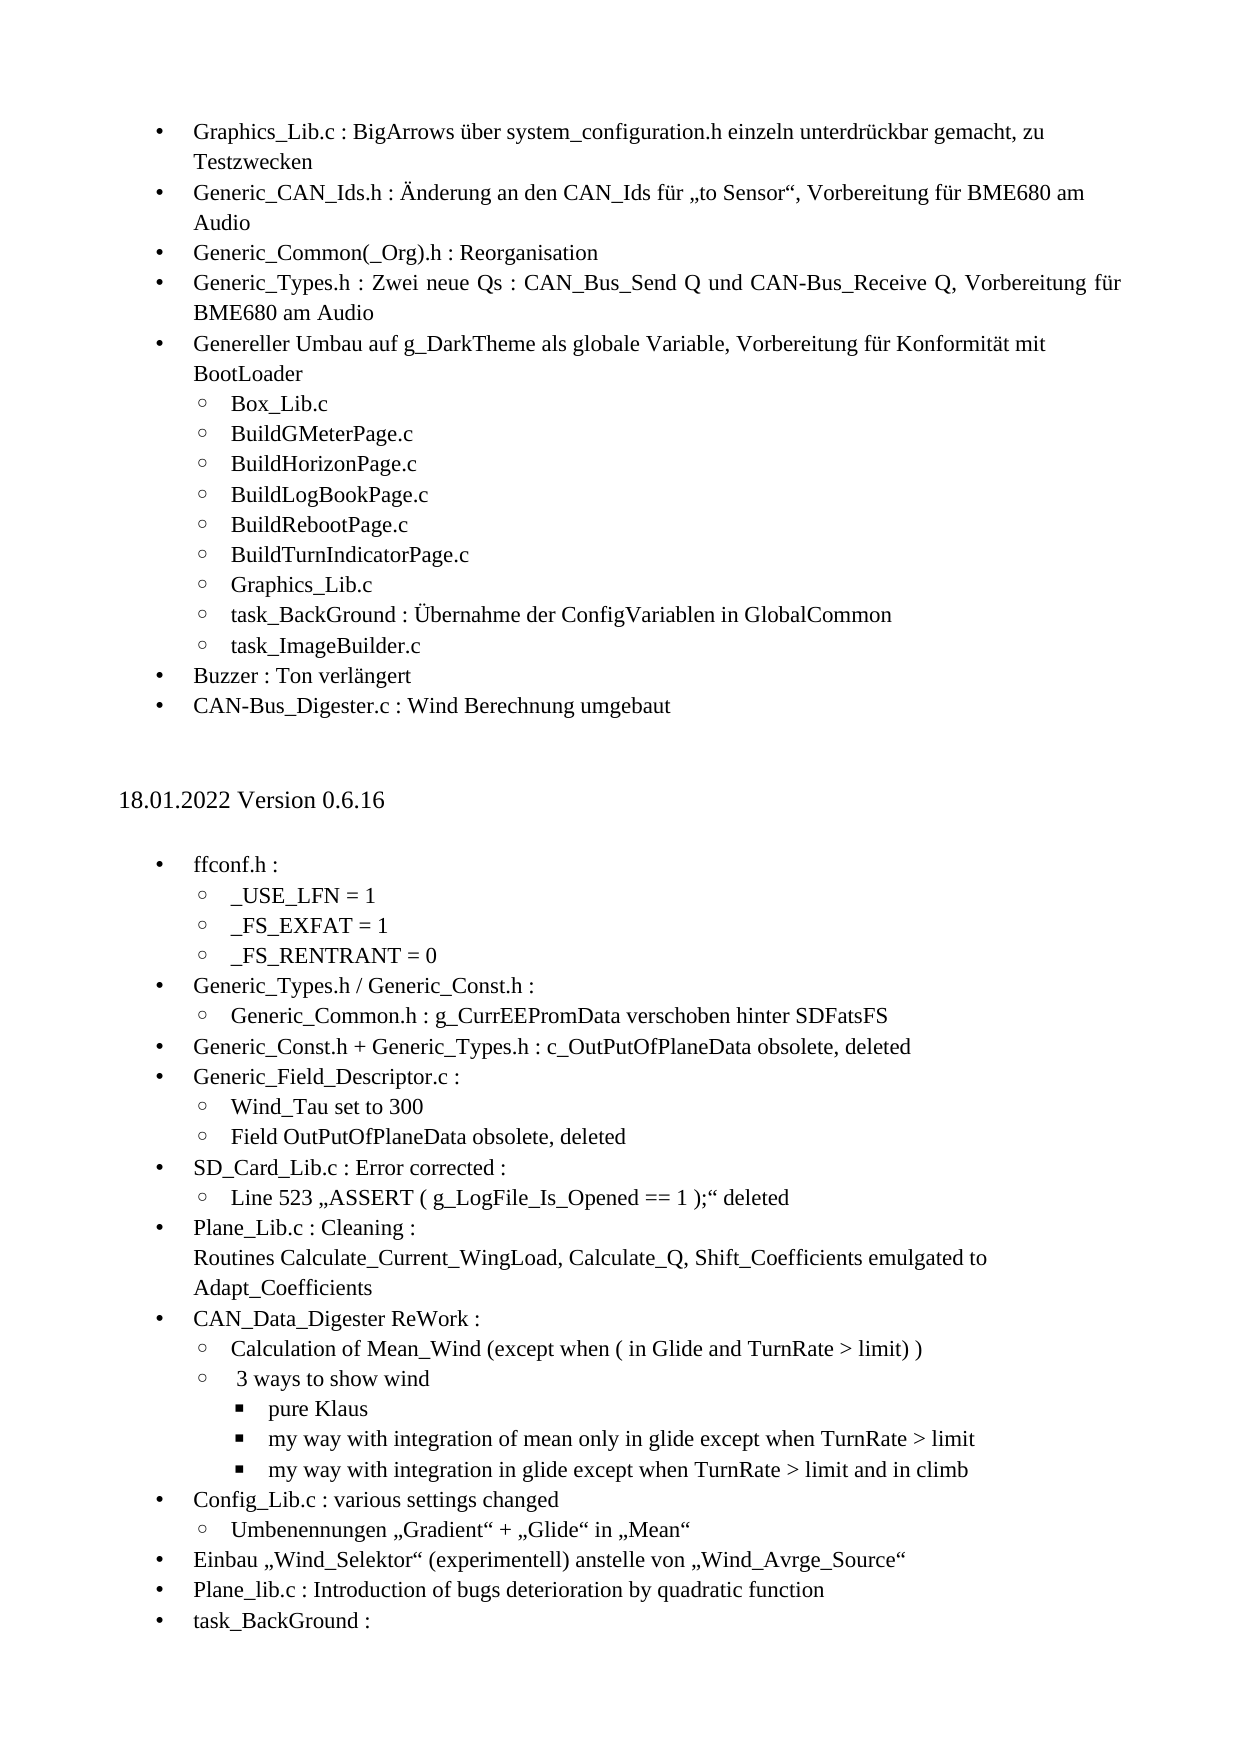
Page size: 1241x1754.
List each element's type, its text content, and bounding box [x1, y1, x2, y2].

list Calculation of Mean_Wind (except when ( in Glide and TurnRate > limit) ) [193, 1335, 1122, 1361]
list pure Klaus [231, 1395, 1122, 1422]
list BuildGMeterPage.c [193, 420, 1122, 447]
list BuildRebootPage.c [193, 511, 1122, 537]
list _USE_LFN = 1 [193, 882, 1122, 908]
list task_BackGround : Übernahme der ConfigVariablen in GlobalCommon [193, 601, 1122, 628]
list Einbau „Wind_Selektor“ (experimentell) anstelle von „Wind_Avrge_Source“ [156, 1546, 1122, 1573]
list Generic_Const.h + Generic_Types.h : c_OutPutOfPlaneData obsolete, deleted [156, 1033, 1122, 1059]
list Box_Lib.c [193, 390, 1122, 416]
list Graphics_Lib.c : BigArrows über system_configuration.h einzeln unterdrückbar gemacht, zu Testzwecken [156, 118, 1122, 175]
text 18.01.2022 Version 0.6.16 [118, 786, 1122, 814]
list Graphics_Lib.c [193, 571, 1122, 598]
list Wind_Tau set to 300 [193, 1093, 1122, 1119]
list task_ImageBuilder.c [193, 632, 1122, 658]
list _FS_RENTRANT = 0 [193, 942, 1122, 968]
list Generic_Field_Descriptor.c : [156, 1063, 1122, 1089]
list Generic_Types.h / Generic_Const.h : [156, 972, 1122, 999]
list CAN_Data_Digester ReWork : [156, 1305, 1122, 1331]
list Generic_Common(_Org).h : Reorganisation [156, 239, 1122, 265]
list SD_Card_Lib.c : Error corrected : [156, 1154, 1122, 1180]
list Genereller Umbau auf g_DarkTheme als globale Variable, Vorbereitung für Konformität mit BootLoader [156, 329, 1122, 386]
list Plane_Lib.c : Cleaning : Routines Calculate_Current_WingLoad, Calculate_Q, Shift_Coefficients emulgated to Adapt_Coefficients [156, 1214, 1122, 1301]
list Buzzer : Ton verlängert [156, 662, 1122, 688]
list Generic_Common.h : g_CurrEEPromData verschoben hinter SDFatsFS [193, 1003, 1122, 1029]
list task_BackGround : [156, 1607, 1122, 1633]
list Umbenennungen „Gradient“ + „Glide“ in „Mean“ [193, 1516, 1122, 1542]
list Field OutPutOfPlaneData obsolete, deleted [193, 1123, 1122, 1150]
list Config_Lib.c : various settings changed [156, 1486, 1122, 1512]
list Plane_lib.c : Introduction of bugs deterioration by quadratic function [156, 1577, 1122, 1603]
list Generic_CAN_Ids.h : Änderung an den CAN_Ids für „to Sensor“, Vorbereitung für BME680 am Audio [156, 178, 1122, 235]
list BuildLogBookPage.c [193, 481, 1122, 507]
list Line 523 „ASSERT ( g_LogFile_Is_Opened == 1 );“ deleted [193, 1184, 1122, 1210]
list my way with integration in glide except when TurnRate > limit and in climb [231, 1456, 1122, 1482]
list ffconf.h : [156, 852, 1122, 878]
list Generic_Types.h : Zwei neue Qs : CAN_Bus_Send Q und CAN-Bus_Receive Q, Vorbereitung für BME680 am Audio [156, 269, 1122, 326]
list BuildTurnIndicatorPage.c [193, 541, 1122, 567]
list CAN-Bus_Digester.c : Wind Berechnung umgebaut [156, 692, 1122, 749]
list _FS_EXFAT = 1 [193, 912, 1122, 938]
list 3 ways to show wind [193, 1365, 1122, 1391]
list my way with integration of mean only in glide except when TurnRate > limit [231, 1426, 1122, 1452]
list BuildHorizonPage.c [193, 450, 1122, 477]
